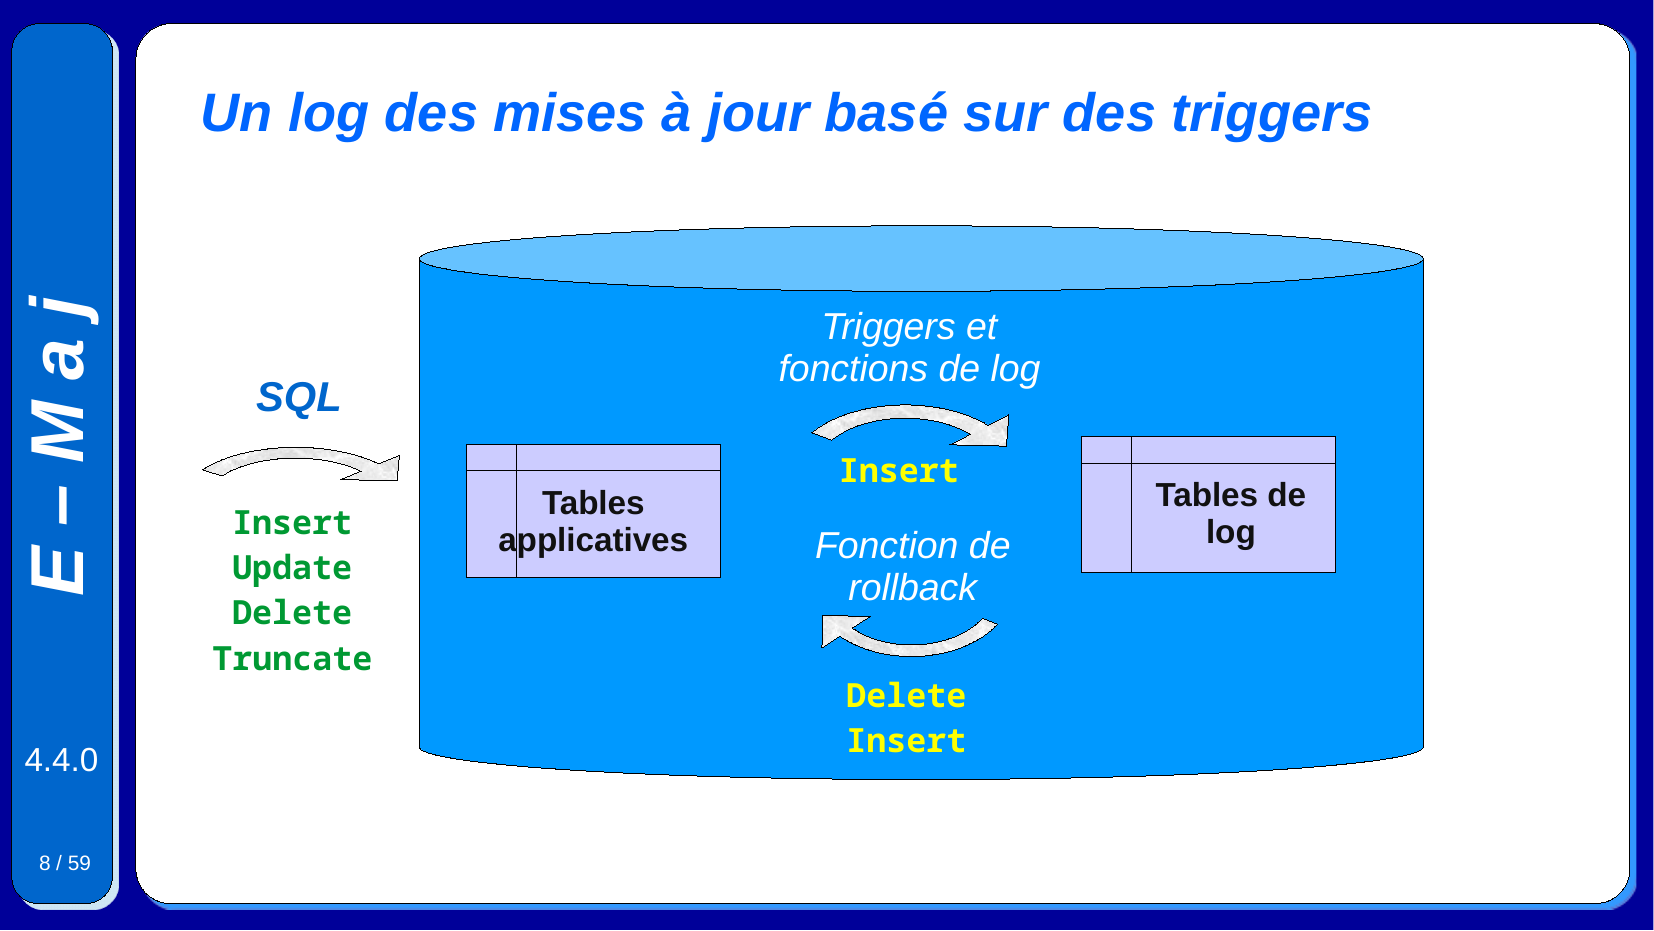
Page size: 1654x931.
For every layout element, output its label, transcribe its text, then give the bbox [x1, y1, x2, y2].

text_box Tables de log [1138, 468, 1323, 561]
text_box Insert [817, 439, 981, 494]
text_box [419, 260, 1424, 780]
text_box SQL [194, 366, 404, 428]
text_box Triggers et fonctions de log [761, 298, 1058, 398]
text_box Fonction de rollback [755, 516, 1070, 616]
title Un log des mises à jour basé sur des triggers [200, 34, 1575, 191]
text_box Tables applicatives [448, 476, 739, 569]
text_box Delete Insert [802, 664, 1010, 759]
text_box Insert Update Delete Truncate [183, 491, 402, 661]
text_box [202, 447, 400, 481]
